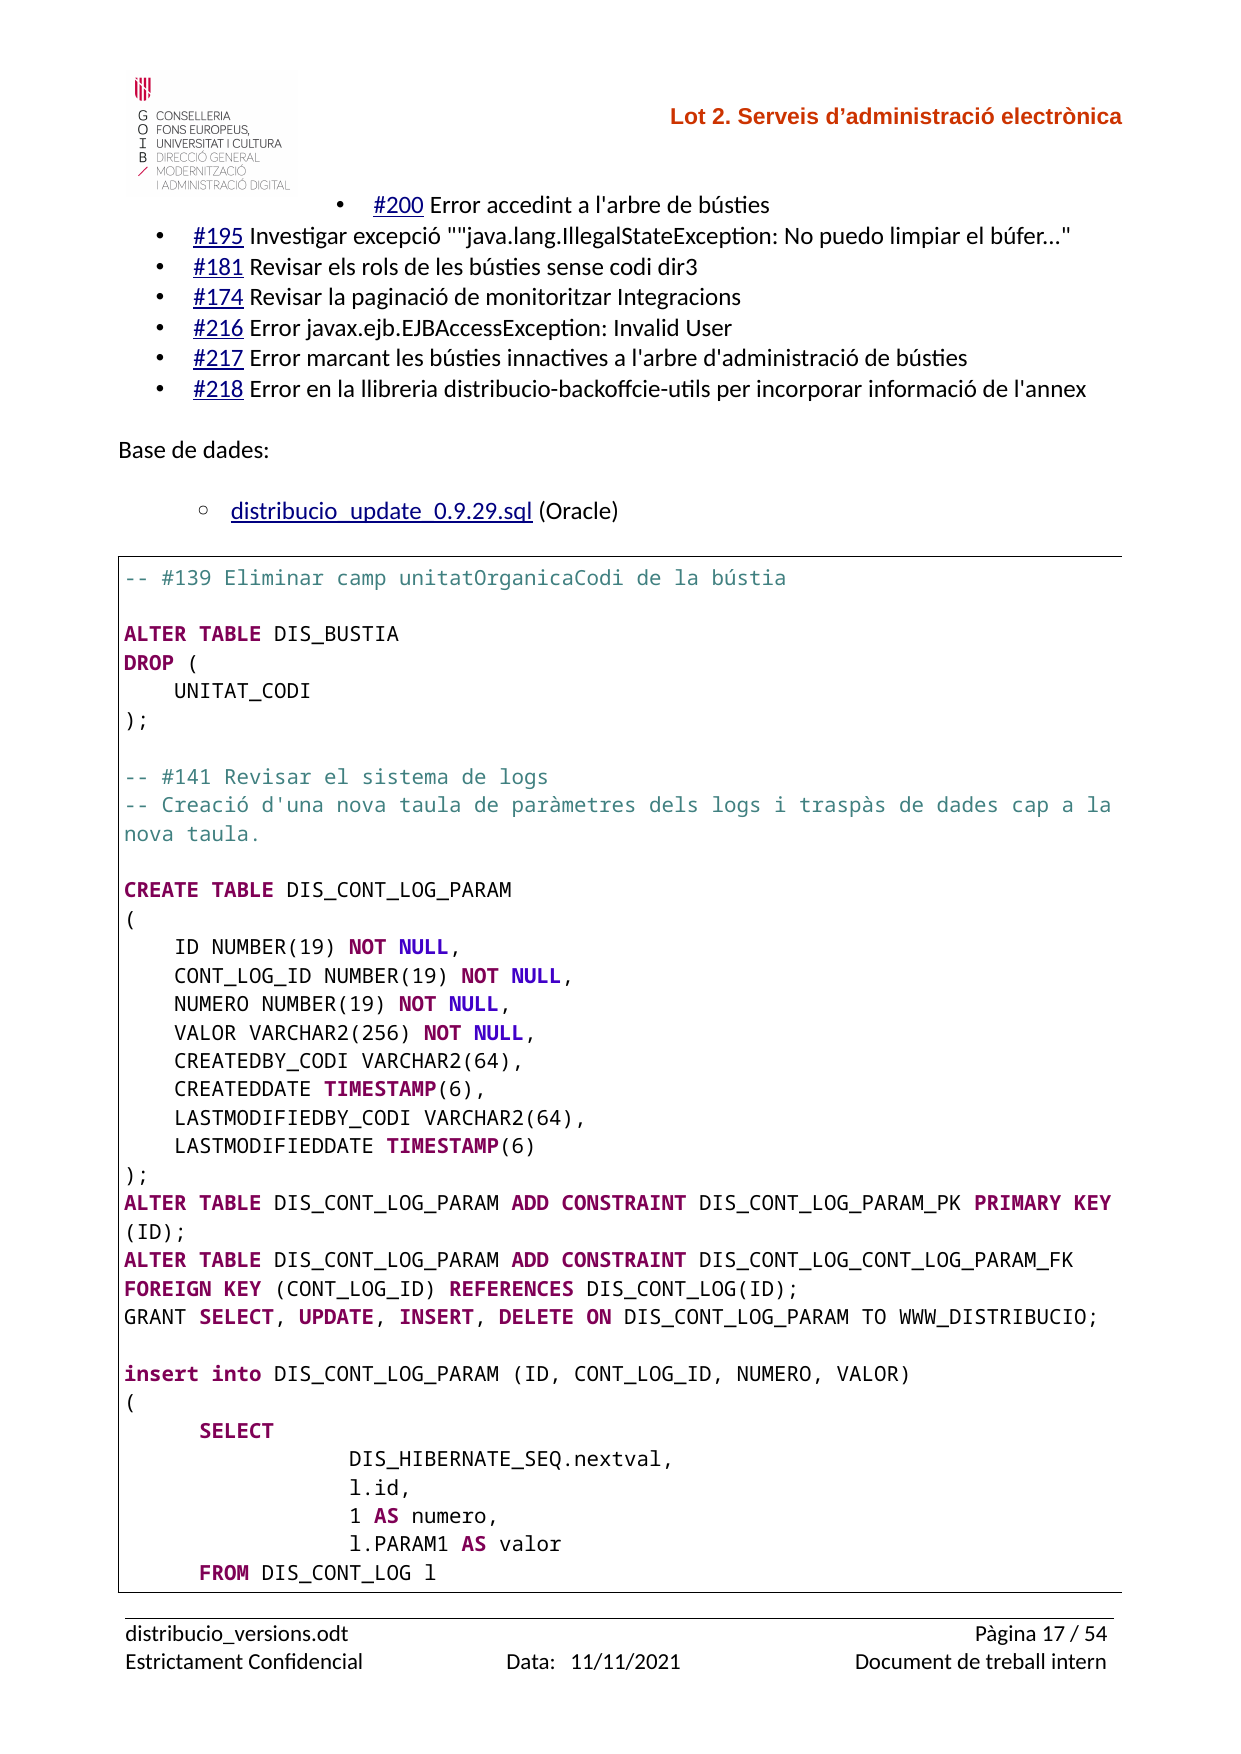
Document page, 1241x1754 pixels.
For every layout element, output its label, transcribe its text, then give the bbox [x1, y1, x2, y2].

list #181 Revisar els rols de les bústies sense codi dir3 [156, 251, 1122, 281]
list #195 Investigar excepció ""java.lang.IllegalStateException: No puedo limpiar el búfer..." [156, 220, 1122, 251]
list distribucio_update_0.9.29.sql (Oracle) [193, 495, 1122, 525]
list #200 Error accedint a l'arbre de bústies [156, 190, 1122, 220]
picture [126, 70, 299, 197]
list #217 Error marcant les bústies innactives a l'arbre d'administració de bústies [156, 342, 1122, 373]
list #216 Error javax.ejb.EJBAccessException: Invalid User [156, 312, 1122, 342]
text Base de dades: [118, 434, 1122, 464]
list #218 Error en la llibreria distribucio-backoffcie-utils per incorporar informació de l'annex [156, 373, 1122, 403]
table_header -- #139 Eliminar camp unitatOrganicaCodi de la bústia ALTER TABLE DIS_BUSTIA DROP ( UNITAT_CODI ); -- #141 Revisar el sistema de logs -- Creació d'una nova taula de paràmetres dels logs i traspàs de dades cap a la nova taula. CREATE TABLE DIS_CONT_LOG_PARAM ( ID NUMBER(19) NOT NULL, CONT_LOG_ID NUMBER(19) NOT NULL, NUMERO NUMBER(19) NOT NULL, VALOR VARCHAR2(256) NOT NULL, CREATEDBY_CODI VARCHAR2(64), CREATEDDATE TIMESTAMP(6), LASTMODIFIEDBY_CODI VARCHAR2(64), LASTMODIFIEDDATE TIMESTAMP(6) ); ALTER TABLE DIS_CONT_LOG_PARAM ADD CONSTRAINT DIS_CONT_LOG_PARAM_PK PRIMARY KEY (ID); ALTER TABLE DIS_CONT_LOG_PARAM ADD CONSTRAINT DIS_CONT_LOG_CONT_LOG_PARAM_FK FOREIGN KEY (CONT_LOG_ID) REFERENCES DIS_CONT_LOG(ID); GRANT SELECT, UPDATE, INSERT, DELETE ON DIS_CONT_LOG_PARAM TO WWW_DISTRIBUCIO; insert into DIS_CONT_LOG_PARAM (ID, CONT_LOG_ID, NUMERO, VALOR) ( SELECT DIS_HIBERNATE_SEQ.nextval, l.id, 1 AS numero, l.PARAM1 AS valor FROM DIS_CONT_LOG l [119, 557, 1122, 1592]
list #174 Revisar la paginació de monitoritzar Integracions [156, 281, 1122, 312]
